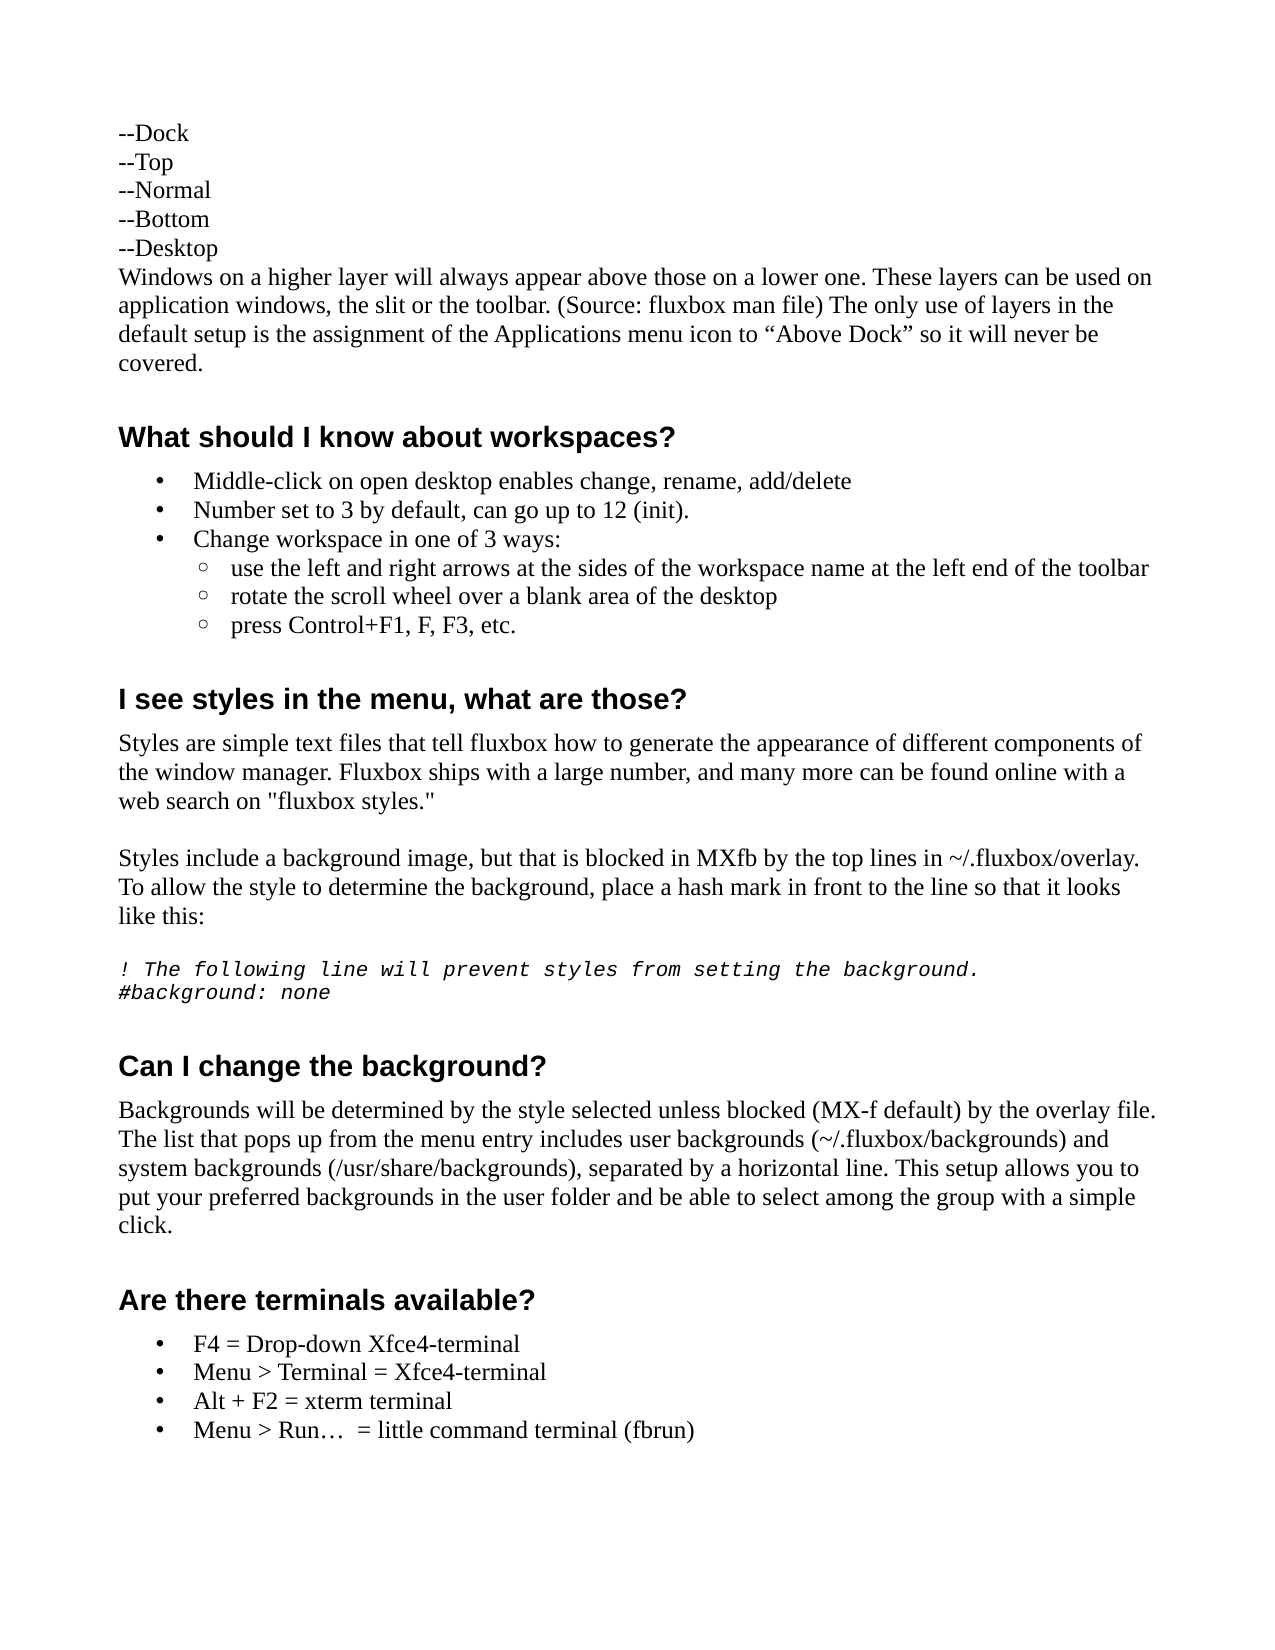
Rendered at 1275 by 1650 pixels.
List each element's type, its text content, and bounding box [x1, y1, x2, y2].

list F4 = Drop-down Xfce4-terminal [156, 1329, 1157, 1357]
text --Dock [118, 118, 1157, 147]
text #background: none [118, 982, 1157, 1006]
text Windows on a higher layer will always appear above those on a lower one. These layers can be used on application windows, the slit or the toolbar. (Source: fluxbox man file) The only use of layers in the default setup is the assignment of the Applications menu icon to “Above Dock” so it will never be covered. [118, 262, 1157, 377]
list Middle-click on open desktop enables change, rename, add/delete [156, 466, 1157, 495]
subtitle Can I change the background? [118, 1049, 1157, 1083]
text Styles are simple text files that tell fluxbox how to generate the appearance of different components of the window manager. Fluxbox ships with a large number, and many more can be found online with a web search on "fluxbox styles." [118, 728, 1157, 815]
list Number set to 3 by default, can go up to 12 (init). [156, 495, 1157, 524]
subtitle What should I know about workspaces? [118, 420, 1157, 454]
text Styles include a background image, but that is blocked in MXfb by the top lines in ~/.fluxbox/overlay. To allow the style to determine the background, place a hash mark in front to the line so that it looks like this: [118, 843, 1157, 930]
text --Bottom [118, 204, 1157, 233]
list Change workspace in one of 3 ways: [156, 524, 1157, 553]
text --Top [118, 147, 1157, 176]
text ! The following line will prevent styles from setting the background. [118, 958, 1157, 982]
text Backgrounds will be determined by the style selected unless blocked (MX-f default) by the overlay file. [118, 1095, 1157, 1124]
list press Control+F1, F, F3, etc. [193, 610, 1157, 639]
subtitle I see styles in the menu, what are those? [118, 682, 1157, 716]
list Menu > Terminal = Xfce4-terminal [156, 1357, 1157, 1386]
text The list that pops up from the menu entry includes user backgrounds (~/.fluxbox/backgrounds) and system backgrounds (/usr/share/backgrounds), separated by a horizontal line. This setup allows you to put your preferred backgrounds in the user folder and be able to select among the group with a simple click. [118, 1124, 1157, 1239]
list Alt + F2 = xterm terminal [156, 1386, 1157, 1415]
list use the left and right arrows at the sides of the workspace name at the left end of the toolbar [193, 553, 1157, 581]
subtitle Are there terminals available? [118, 1282, 1157, 1316]
list Menu > Run… = little command terminal (fbrun) [156, 1415, 1157, 1444]
text --Desktop [118, 233, 1157, 262]
list rotate the scroll wheel over a blank area of the desktop [193, 581, 1157, 610]
text --Normal [118, 176, 1157, 204]
